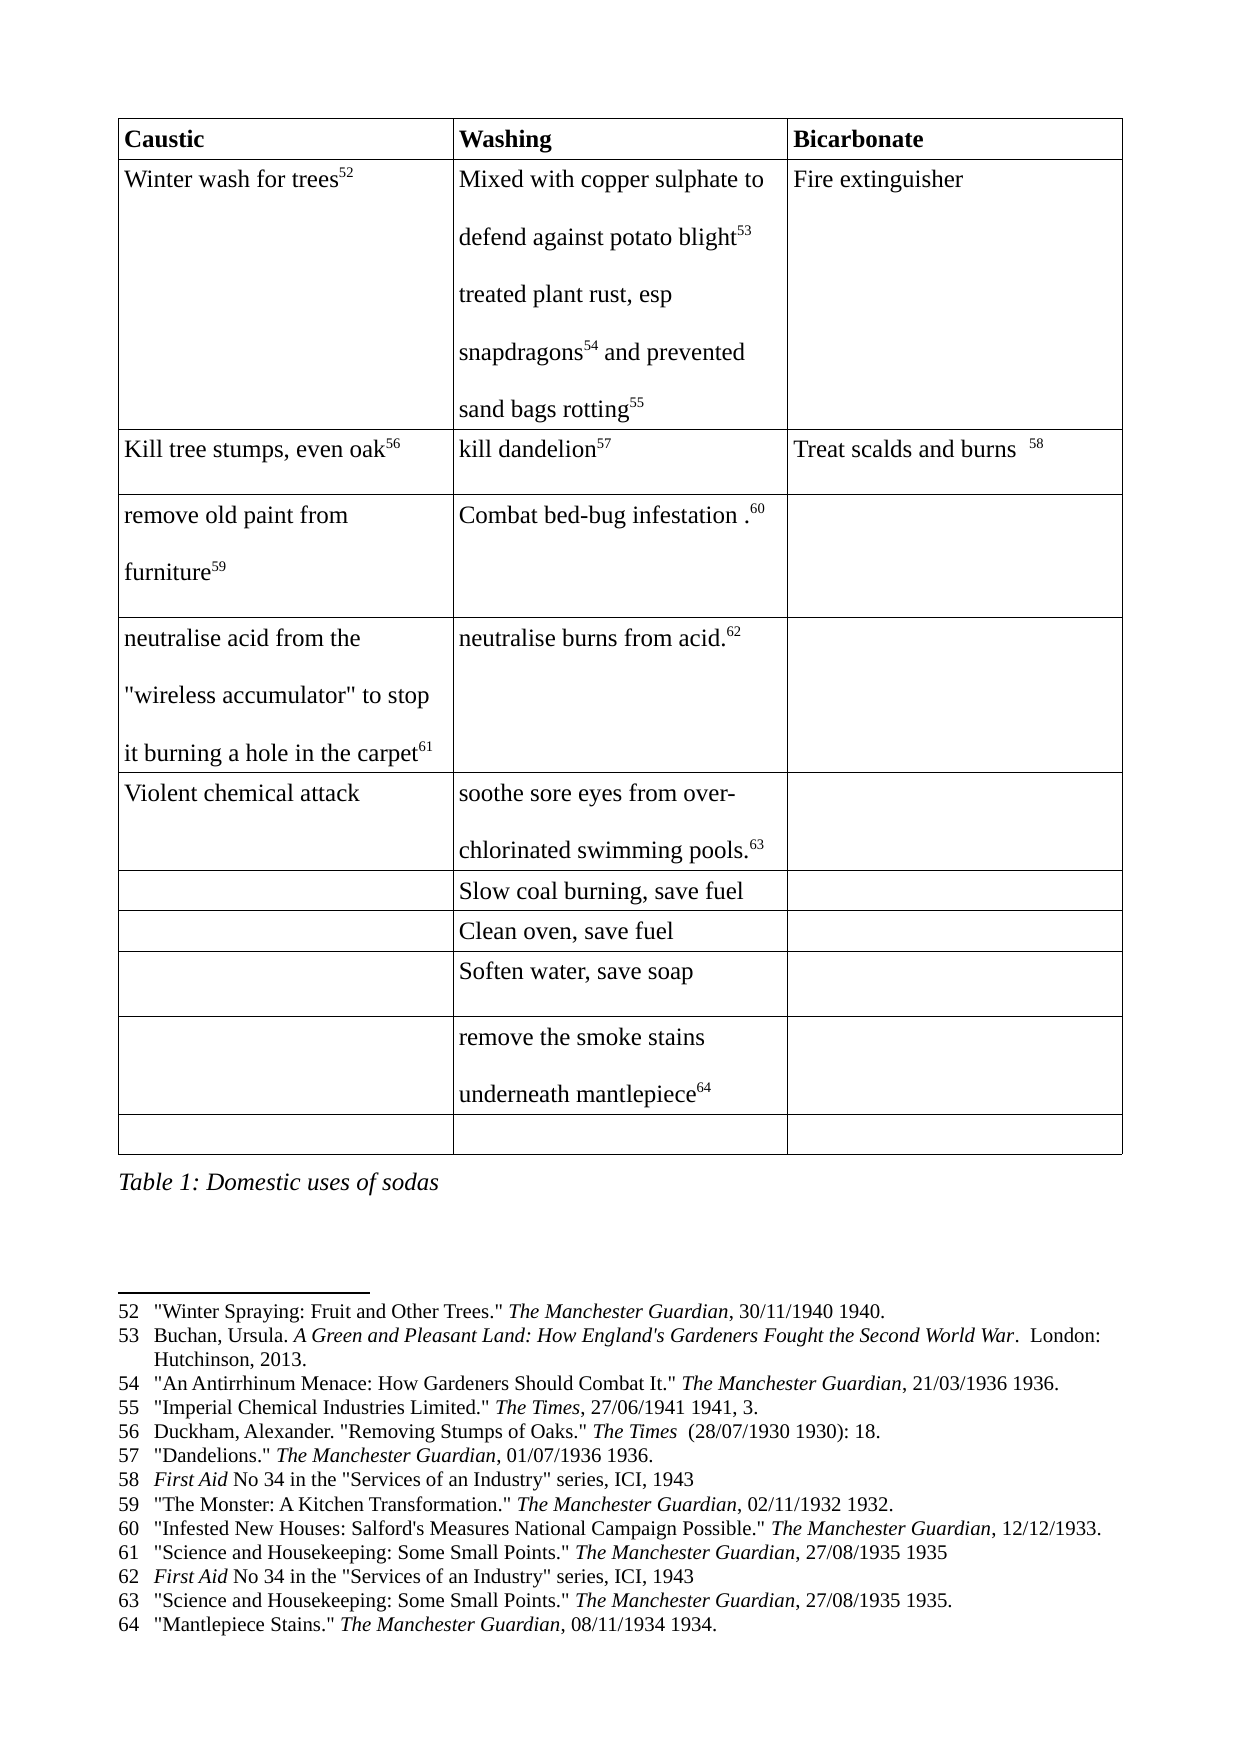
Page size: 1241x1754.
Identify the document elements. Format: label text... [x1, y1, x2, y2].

table_cell Slow coal burning, save fuel [454, 871, 787, 910]
table_cell [788, 871, 1122, 910]
table_cell [788, 773, 1122, 870]
table_cell [454, 1115, 787, 1154]
table_header Washing [454, 119, 787, 158]
table_cell kill dandelion [454, 430, 787, 494]
table_header Bicarbonate [788, 119, 1122, 158]
table_cell Violent chemical attack [119, 773, 453, 870]
table_cell Soften water, save soap [454, 952, 787, 1016]
table_cell [788, 495, 1122, 617]
table_cell Combat bed-bug infestation . [454, 495, 787, 617]
table_cell [119, 1115, 453, 1154]
table_cell Winter wash for trees [119, 160, 453, 429]
table_cell Clean oven, save fuel [454, 911, 787, 951]
table_cell [119, 871, 453, 910]
table_cell [788, 952, 1122, 1016]
table_cell [788, 1017, 1122, 1114]
table_cell Kill tree stumps, even oak [119, 430, 453, 494]
table_cell neutralise burns from acid. [454, 618, 787, 772]
table_cell soothe sore eyes from over-chlorinated swimming pools. [454, 773, 787, 870]
table_cell neutralise acid from the "wireless accumulator" to stop it burning a hole in the carpet [119, 618, 453, 772]
table_cell [119, 1017, 453, 1114]
table_cell [119, 911, 453, 951]
text Table 1: Domestic uses of sodas [118, 1167, 1122, 1195]
table_cell remove the smoke stains underneath mantlepiece [454, 1017, 787, 1114]
table_cell [788, 618, 1122, 772]
table_cell [788, 911, 1122, 951]
table_header Caustic [119, 119, 453, 158]
table_cell [788, 1115, 1122, 1154]
table_cell Fire extinguisher [788, 160, 1122, 429]
table_cell [119, 952, 453, 1016]
table_cell Mixed with copper sulphate to defend against potato blight treated plant rust, esp snapdragons and prevented sand bags rotting [454, 160, 787, 429]
table_cell Treat scalds and burns [788, 430, 1122, 494]
table_cell remove old paint from furniture [119, 495, 453, 617]
